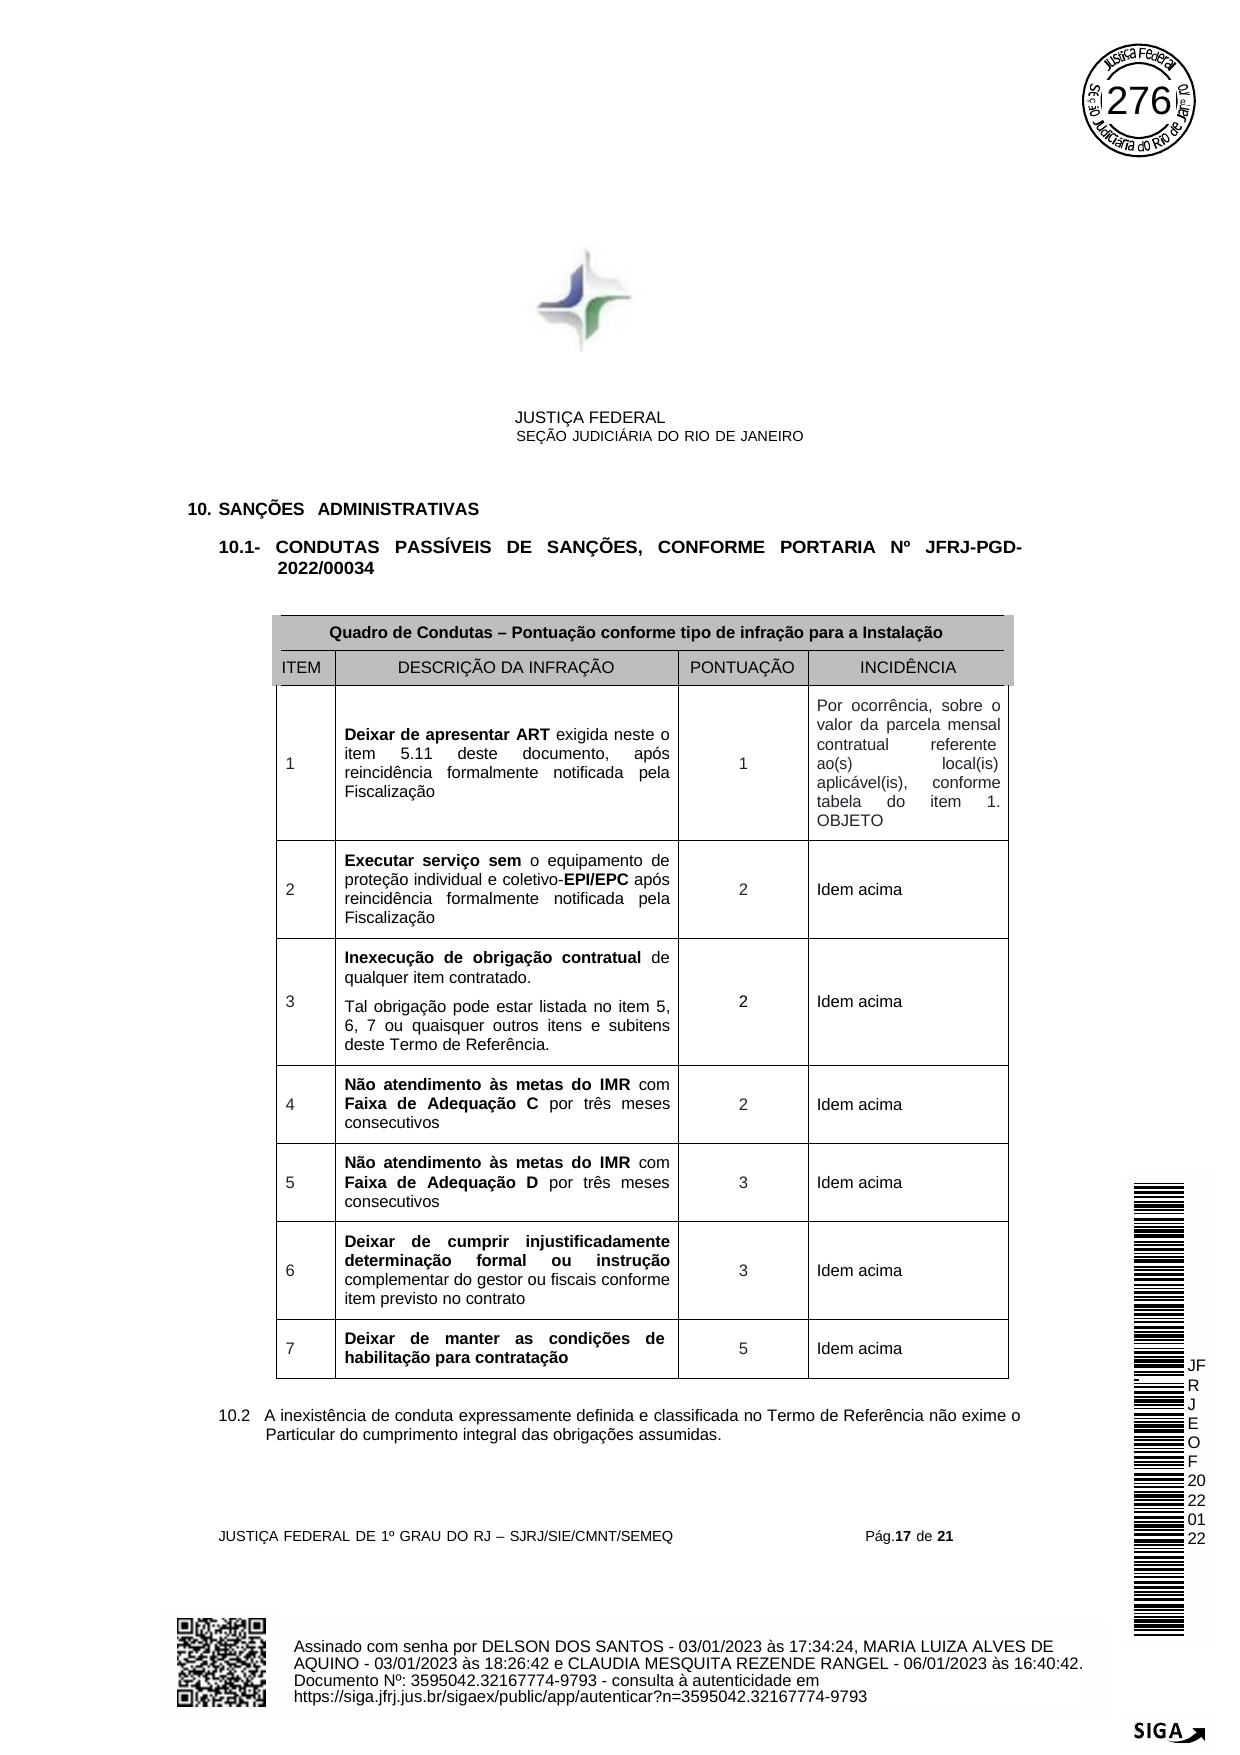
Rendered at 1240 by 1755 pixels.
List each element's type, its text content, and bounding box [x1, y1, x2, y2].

text JFRJEOF202201220V02 [1187, 1356, 1206, 1547]
table_header Quadro de Condutas – Pontuação conforme tipo de infração para a Instalação [281, 616, 1004, 650]
table_cell Idem acima [809, 1066, 1008, 1143]
text 10.1- CONDUTAS PASSÍVEIS DE SANÇÕES, CONFORME PORTARIA Nº JFRJ-PGD- [218, 537, 1239, 557]
table_cell Não atendimento às metas do IMR com Faixa de Adequação C por três meses consecutivos [336, 1066, 678, 1143]
table_cell ITEM [281, 651, 335, 685]
table_cell Idem acima [809, 1144, 1008, 1221]
table_cell PONTUAÇÃO [679, 651, 808, 685]
table_cell 5 [277, 1144, 335, 1221]
table_cell Deixar de apresentar ART exigida neste o item 5.11 deste documento, após reincidência formalmente notificada pela Fiscalização [336, 686, 678, 840]
table_cell INCIDÊNCIA [809, 651, 1004, 685]
table_cell 3 [679, 1144, 808, 1221]
table_cell Não atendimento às metas do IMR com Faixa de Adequação D por três meses consecutivos [336, 1144, 678, 1221]
text e [1180, 96, 1192, 105]
text JUSTIÇA FEDERAL DE 1º GRAU DO RJ – SJRJ/SIE/CMNT/SEMEQ Pág.17 de 21 [218, 1528, 1122, 1545]
table_cell Executar serviço sem o equipamento de proteção individual e coletivo-EPI/EPC após reincidência formalmente notificada pela Fiscalização [336, 841, 678, 938]
list SANÇÕES ADMINISTRATIVAS [187, 499, 1239, 519]
table_cell Idem acima [809, 841, 1008, 938]
table_cell Inexecução de obrigação contratual de qualquer item contratado. Tal obrigação pode estar listada no item 5, 6, 7 ou quaisquer outros itens e subitens deste Termo de Referência. [336, 939, 678, 1064]
table_cell 3 [277, 939, 335, 1064]
text JUSTIÇA FEDERAL [0, 408, 1180, 427]
table_cell 5 [679, 1320, 808, 1378]
text ç [1088, 98, 1099, 106]
text SEÇÃO JUDICIÁRIA DO RIO DE JANEIRO [437, 428, 883, 445]
text 2022/00034 [277, 558, 1239, 578]
table_cell Deixar de manter as condições de habilitação para contratação [336, 1320, 678, 1378]
table_cell 3 [679, 1222, 808, 1318]
table_cell 4 [277, 1066, 335, 1143]
table_cell Deixar de cumprir injustificadamente determinação formal ou instrução complementar do gestor ou fiscais conforme item previsto no contrato [336, 1222, 678, 1318]
table_cell 1 [679, 686, 808, 840]
table_cell 2 [679, 841, 808, 938]
table_cell 2 [679, 1066, 808, 1143]
table_cell Por ocorrência, sobre o valor da parcela mensal contratual referente ao(s) local(is) aplicável(is), conforme tabela do item 1. OBJETO [809, 686, 1008, 840]
table_cell 7 [277, 1320, 335, 1378]
table_cell Idem acima [809, 1222, 1008, 1318]
table_cell 1 [277, 686, 335, 840]
table_cell 6 [277, 1222, 335, 1318]
table_cell Idem acima [809, 939, 1008, 1064]
table_cell 2 [277, 841, 335, 938]
text 10.2 A inexistência de conduta expressamente definida e classificada no Termo de Referência não exime o Particular do cumprimento integral das obrigações assumidas. [218, 1405, 1035, 1444]
table_cell 2 [679, 939, 808, 1064]
table_cell DESCRIÇÃO DA INFRAÇÃO [336, 651, 678, 685]
table_cell Idem acima [809, 1320, 1008, 1378]
